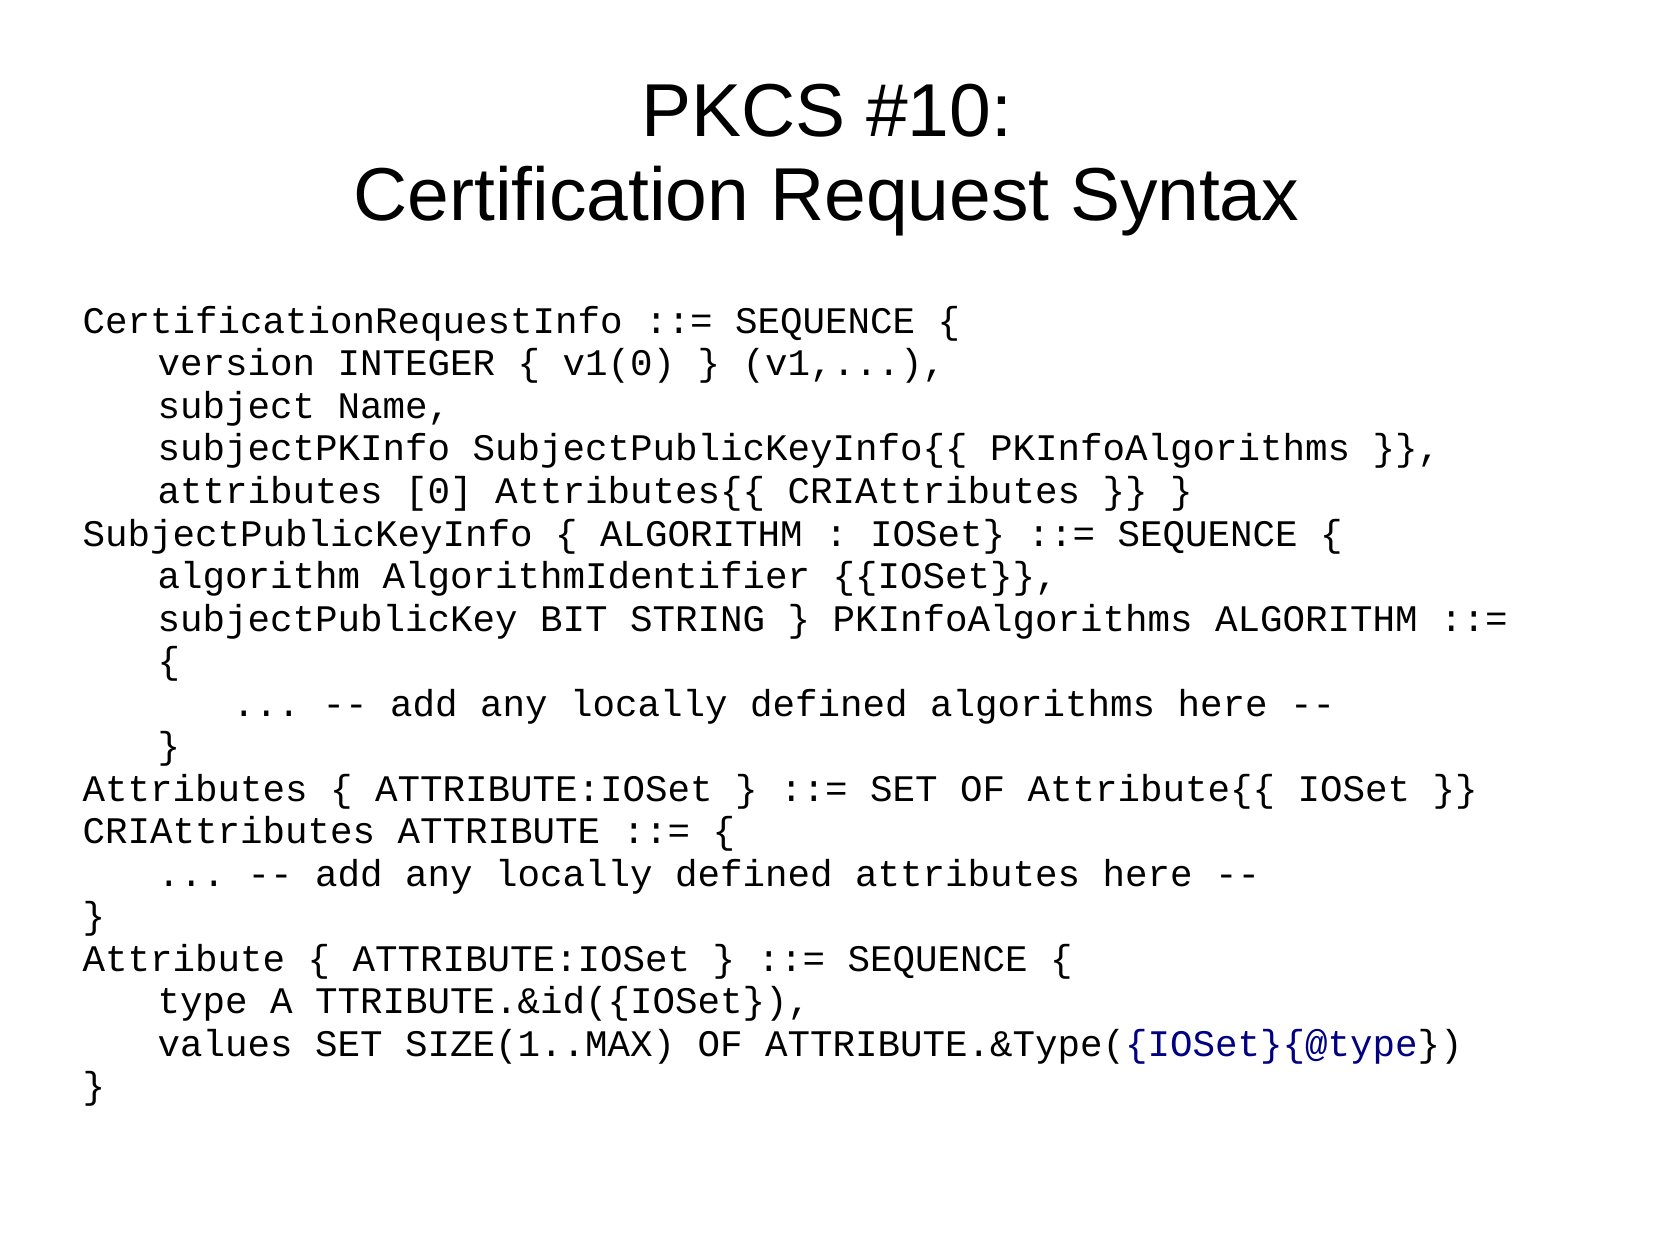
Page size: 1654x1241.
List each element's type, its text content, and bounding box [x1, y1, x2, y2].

subtitle CertificationRequestInfo ::= SEQUENCE { version INTEGER { v1(0) } (v1,...), subject Name, subjectPKInfo SubjectPublicKeyInfo{{ PKInfoAlgorithms }}, attributes [0] Attributes{{ CRIAttributes }} } SubjectPublicKeyInfo { ALGORITHM : IOSet} ::= SEQUENCE { algorithm AlgorithmIdentifier {{IOSet}}, subjectPublicKey BIT STRING } PKInfoAlgorithms ALGORITHM ::= { ... -- add any locally defined algorithms here -- } Attributes { ATTRIBUTE:IOSet } ::= SET OF Attribute{{ IOSet }} CRIAttributes ATTRIBUTE ::= { ... -- add any locally defined attributes here -- } Attribute { ATTRIBUTE:IOSet } ::= SEQUENCE { type A TTRIBUTE.&id({IOSet}), values SET SIZE(1..MAX) OF ATTRIBUTE.&Type({IOSet}{@type}) } [82, 302, 1571, 1111]
title PKCS #10: Certification Request Syntax [82, 49, 1571, 257]
